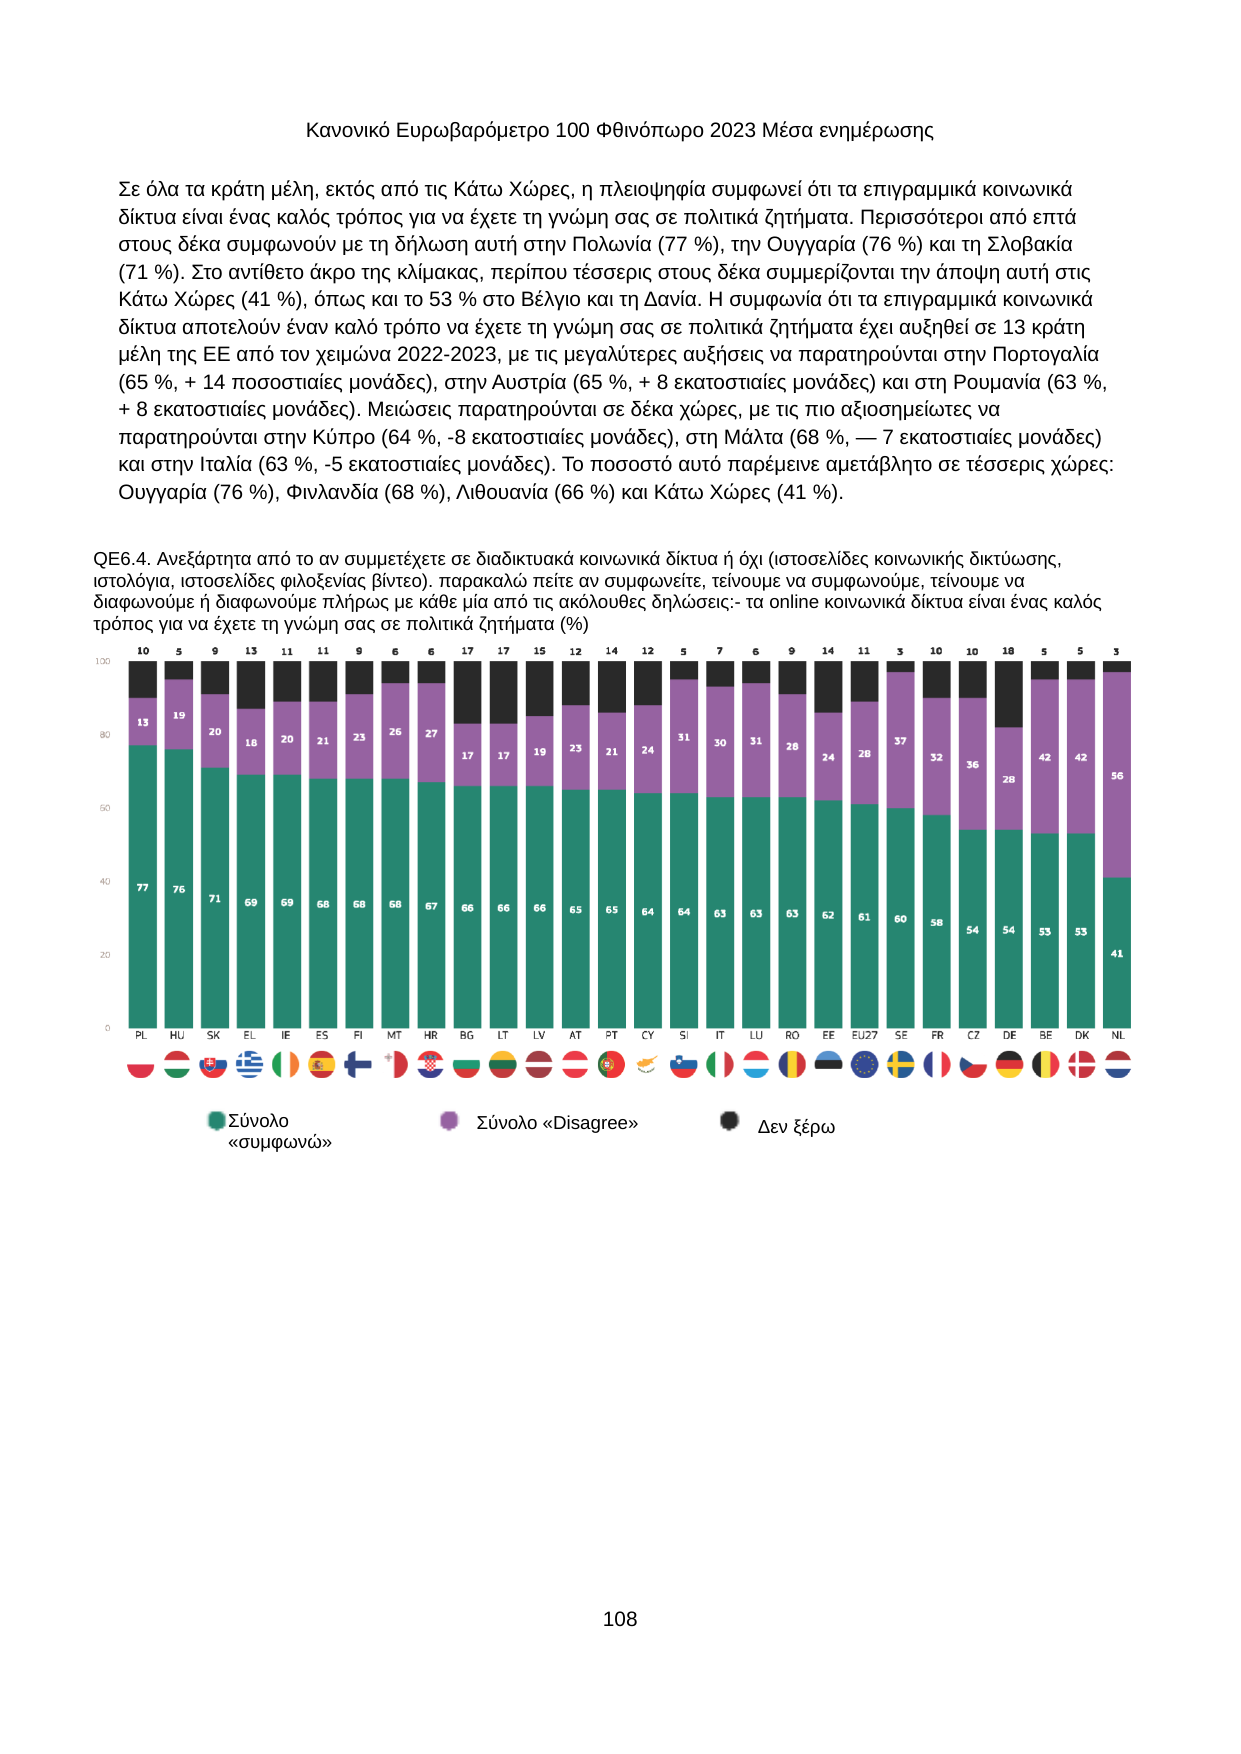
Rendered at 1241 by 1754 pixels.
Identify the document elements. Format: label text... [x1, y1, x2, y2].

picture [174, 1091, 959, 1163]
text Σε όλα τα κράτη μέλη, εκτός από τις Κάτω Χώρες, η πλειοψηφία συμφωνεί ότι τα επιγραμμικά κοινωνικά δίκτυα είναι ένας καλός τρόπος για να έχετε τη γνώμη σας σε πολιτικά ζητήματα. Περισσότεροι από επτά στους δέκα συμφωνούν με τη δήλωση αυτή στην Πολωνία (77 %), την Ουγγαρία (76 %) και τη Σλοβακία (71 %). Στο αντίθετο άκρο της κλίμακας, περίπου τέσσερις στους δέκα συμμερίζονται την άποψη αυτή στις Κάτω Χώρες (41 %), όπως και το 53 % στο Βέλγιο και τη Δανία. Η συμφωνία ότι τα επιγραμμικά κοινωνικά δίκτυα αποτελούν έναν καλό τρόπο να έχετε τη γνώμη σας σε πολιτικά ζητήματα έχει αυξηθεί σε 13 κράτη μέλη της ΕΕ από τον χειμώνα 2022-2023, με τις μεγαλύτερες αυξήσεις να παρατηρούνται στην Πορτογαλία (65 %, + 14 ποσοστιαίες μονάδες), στην Αυστρία (65 %, + 8 εκατοστιαίες μονάδες) και στη Ρουμανία (63 %, + 8 εκατοστιαίες μονάδες). Μειώσεις παρατηρούνται σε δέκα χώρες, με τις πιο αξιοσημείωτες να παρατηρούνται στην Κύπρο (64 %, -8 εκατοστιαίες μονάδες), στη Μάλτα (68 %, — 7 εκατοστιαίες μονάδες) και στην Ιταλία (63 %, -5 εκατοστιαίες μονάδες). Το ποσοστό αυτό παρέμεινε αμετάβλητο σε τέσσερις χώρες: Ουγγαρία (76 %), Φινλανδία (68 %), Λιθουανία (66 %) και Κάτω Χώρες (41 %). [118, 177, 1122, 503]
picture [86, 640, 1138, 1090]
